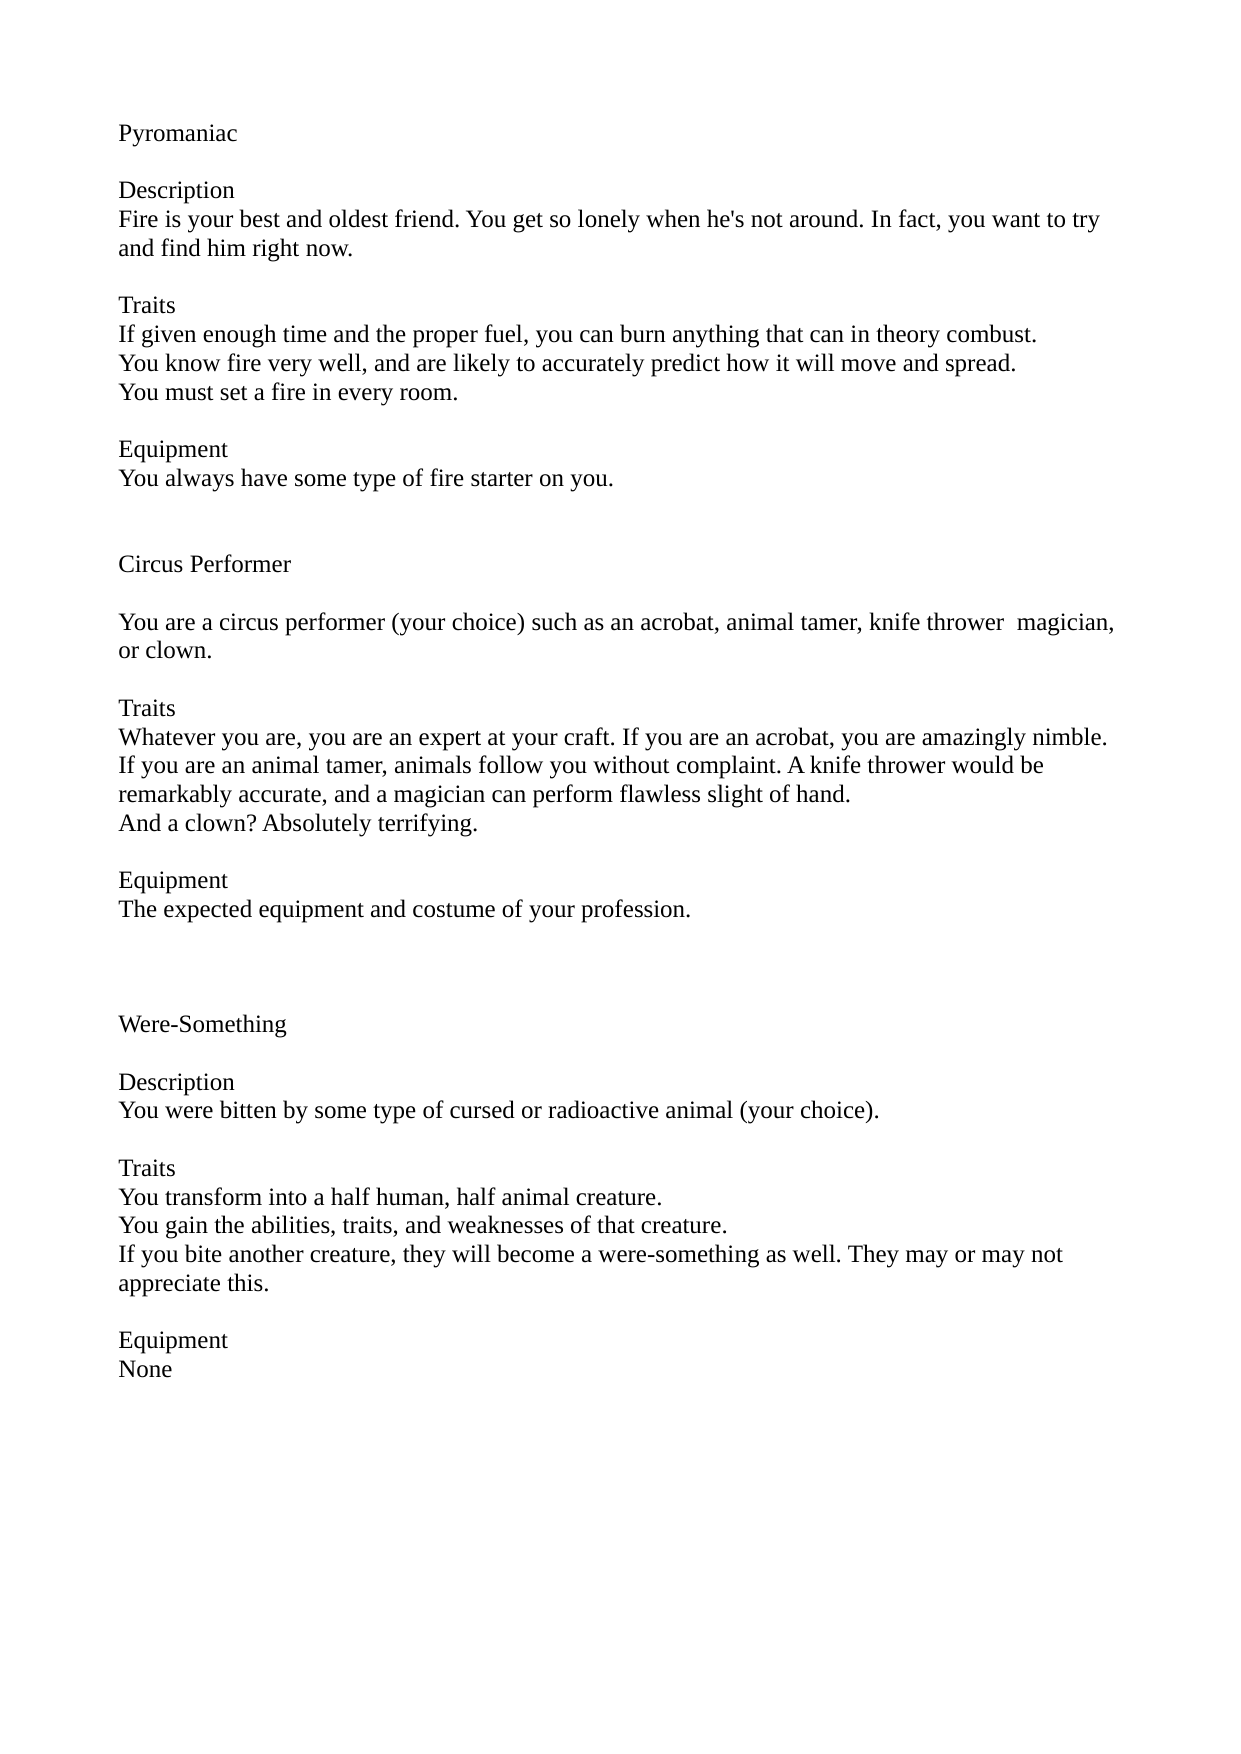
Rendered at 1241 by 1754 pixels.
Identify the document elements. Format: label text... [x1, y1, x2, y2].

text You transform into a half human, half animal creature. [118, 1182, 1122, 1211]
text Traits [118, 1153, 1122, 1182]
text Description [118, 176, 1122, 204]
text Whatever you are, you are an expert at your craft. If you are an acrobat, you are amazingly nimble. If you are an animal tamer, animals follow you without complaint. A knife thrower would be remarkably accurate, and a magician can perform flawless slight of hand. [118, 722, 1122, 808]
text You always have some type of fire starter on you. [118, 463, 1122, 492]
text Traits [118, 291, 1122, 319]
text Were-Something [118, 1009, 1122, 1038]
text Traits [118, 693, 1122, 722]
text You were bitten by some type of cursed or radioactive animal (your choice). [118, 1096, 1122, 1124]
text Pyromaniac [118, 118, 1122, 147]
text Description [118, 1067, 1122, 1096]
text You are a circus performer (your choice) such as an acrobat, animal tamer, knife thrower magician, or clown. [118, 607, 1122, 664]
text The expected equipment and costume of your profession. [118, 894, 1122, 923]
text You must set a fire in every room. [118, 377, 1122, 406]
text You know fire very well, and are likely to accurately predict how it will move and spread. [118, 348, 1122, 377]
text And a clown? Absolutely terrifying. [118, 808, 1122, 837]
text None [118, 1354, 1122, 1383]
text Fire is your best and oldest friend. You get so lonely when he's not around. In fact, you want to try and find him right now. [118, 204, 1122, 262]
text Equipment [118, 434, 1122, 463]
text Equipment [118, 866, 1122, 894]
text If given enough time and the proper fuel, you can burn anything that can in theory combust. [118, 319, 1122, 348]
text Circus Performer [118, 549, 1122, 578]
text You gain the abilities, traits, and weaknesses of that creature. [118, 1211, 1122, 1239]
text If you bite another creature, they will become a were-something as well. They may or may not appreciate this. [118, 1239, 1122, 1297]
text Equipment [118, 1326, 1122, 1354]
